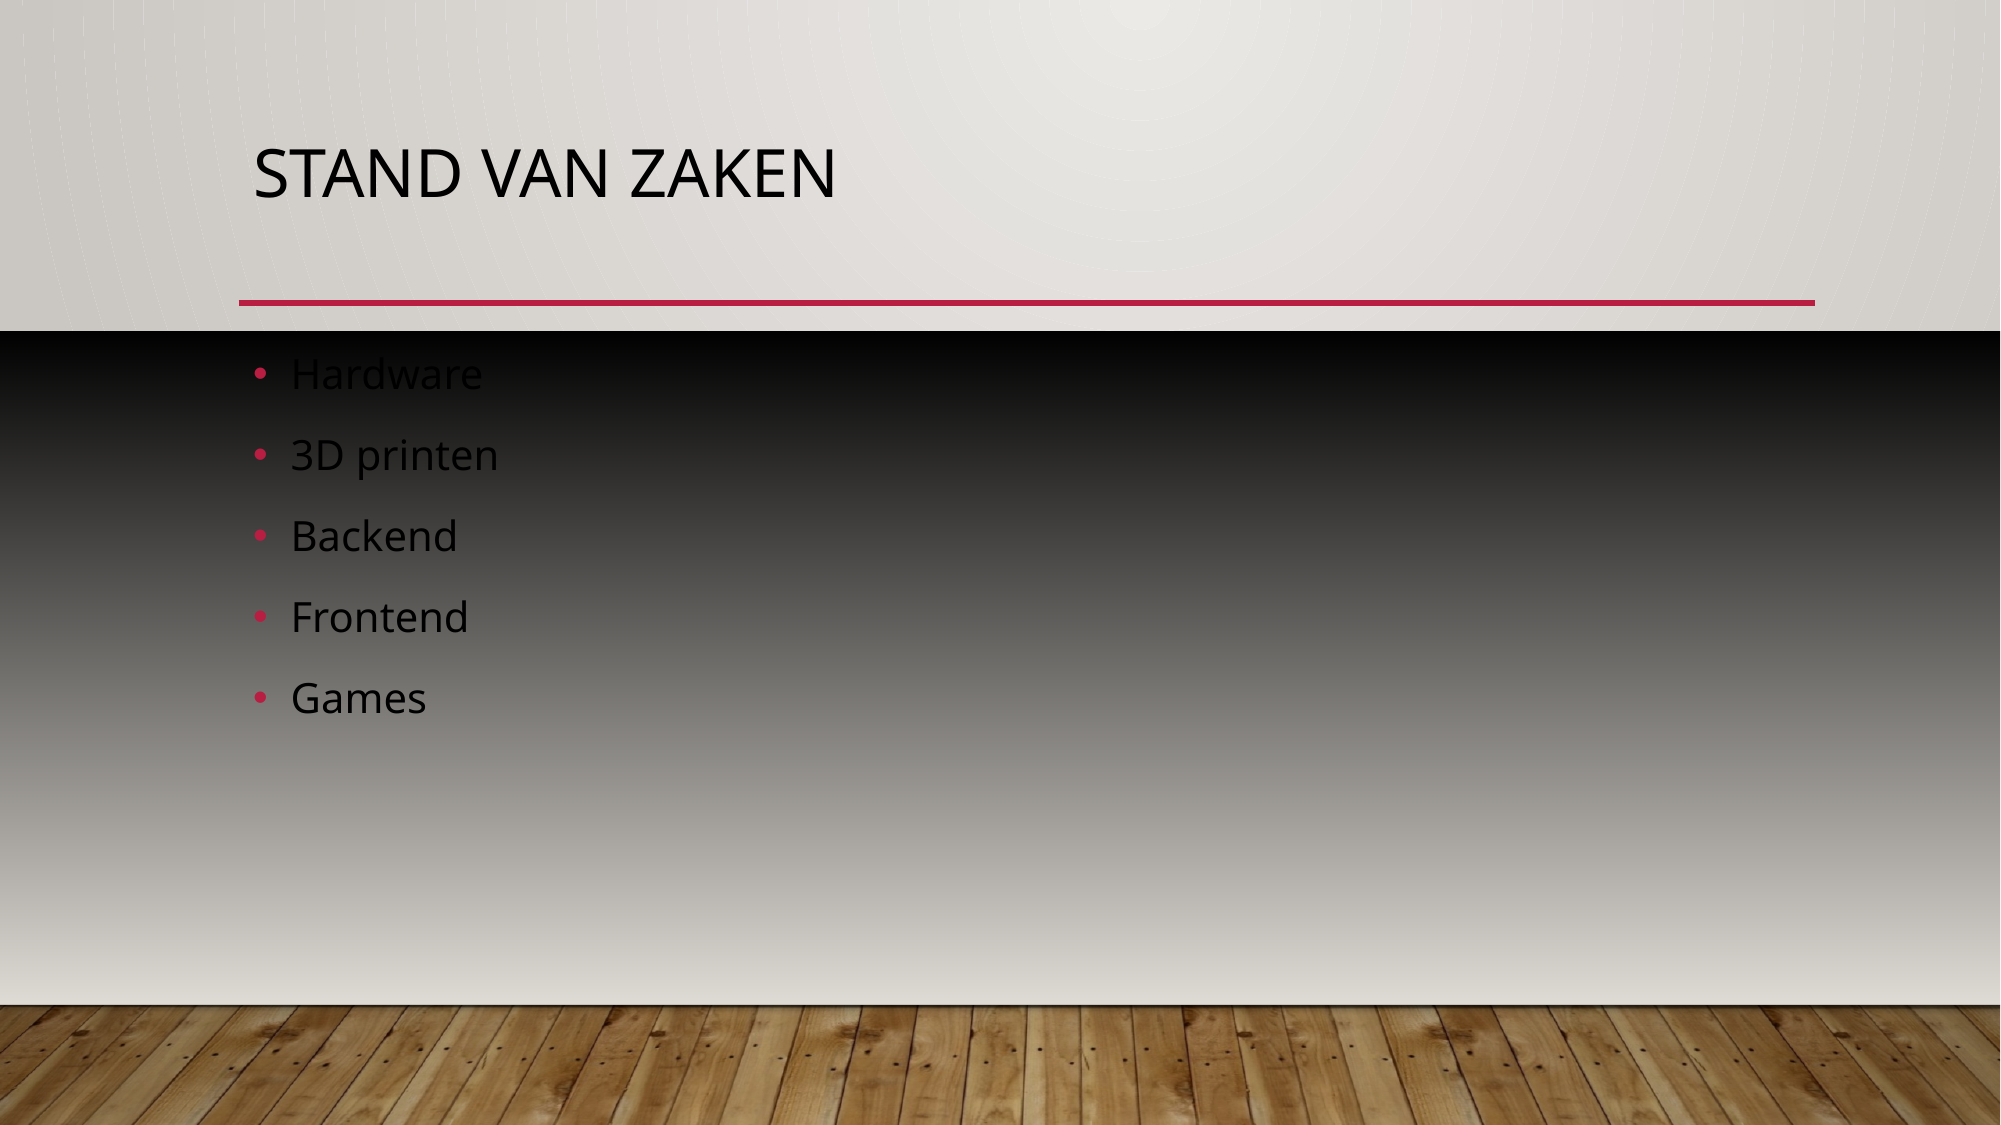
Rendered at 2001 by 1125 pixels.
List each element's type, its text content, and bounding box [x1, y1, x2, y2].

list Hardware 3D printen Backend Frontend Games [238, 330, 1814, 897]
title Stand van zaken [238, 131, 1814, 305]
